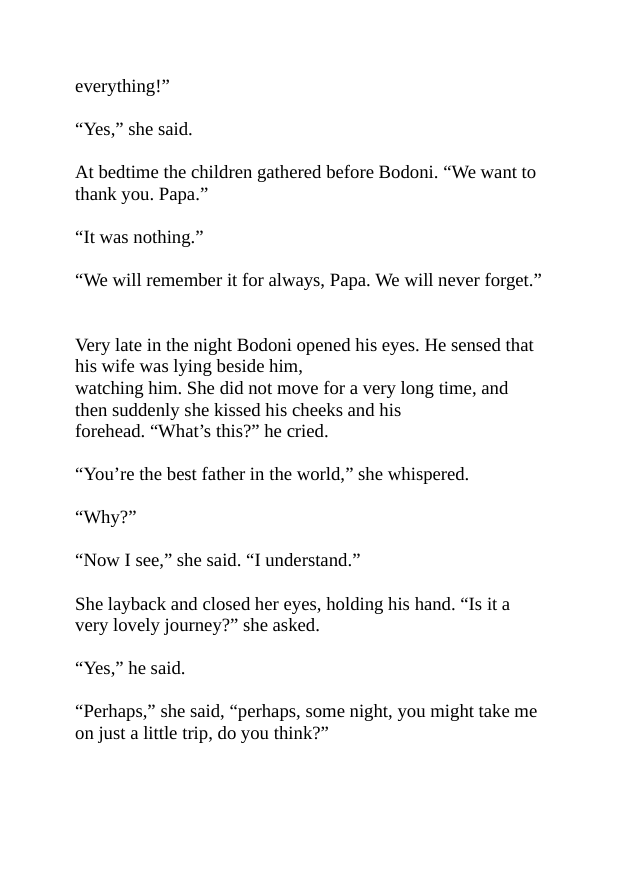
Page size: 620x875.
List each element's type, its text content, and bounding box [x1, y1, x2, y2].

text everything!” “Yes,” she said. At bedtime the children gathered before Bodoni. “We want to thank you. Papa.” “It was nothing.” “We will remember it for always, Papa. We will never forget.” Very late in the night Bodoni opened his eyes. He sensed that his wife was lying beside him, watching him. She did not move for a very long time, and then suddenly she kissed his cheeks and his forehead. “What’s this?” he cried. “You’re the best father in the world,” she whispered. “Why?” “Now I see,” she said. “I understand.” She layback and closed her eyes, holding his hand. “Is it a very lovely journey?” she asked. “Yes,” he said. “Perhaps,” she said, “perhaps, some night, you might take me on just a little trip, do you think?” [75, 75, 544, 743]
